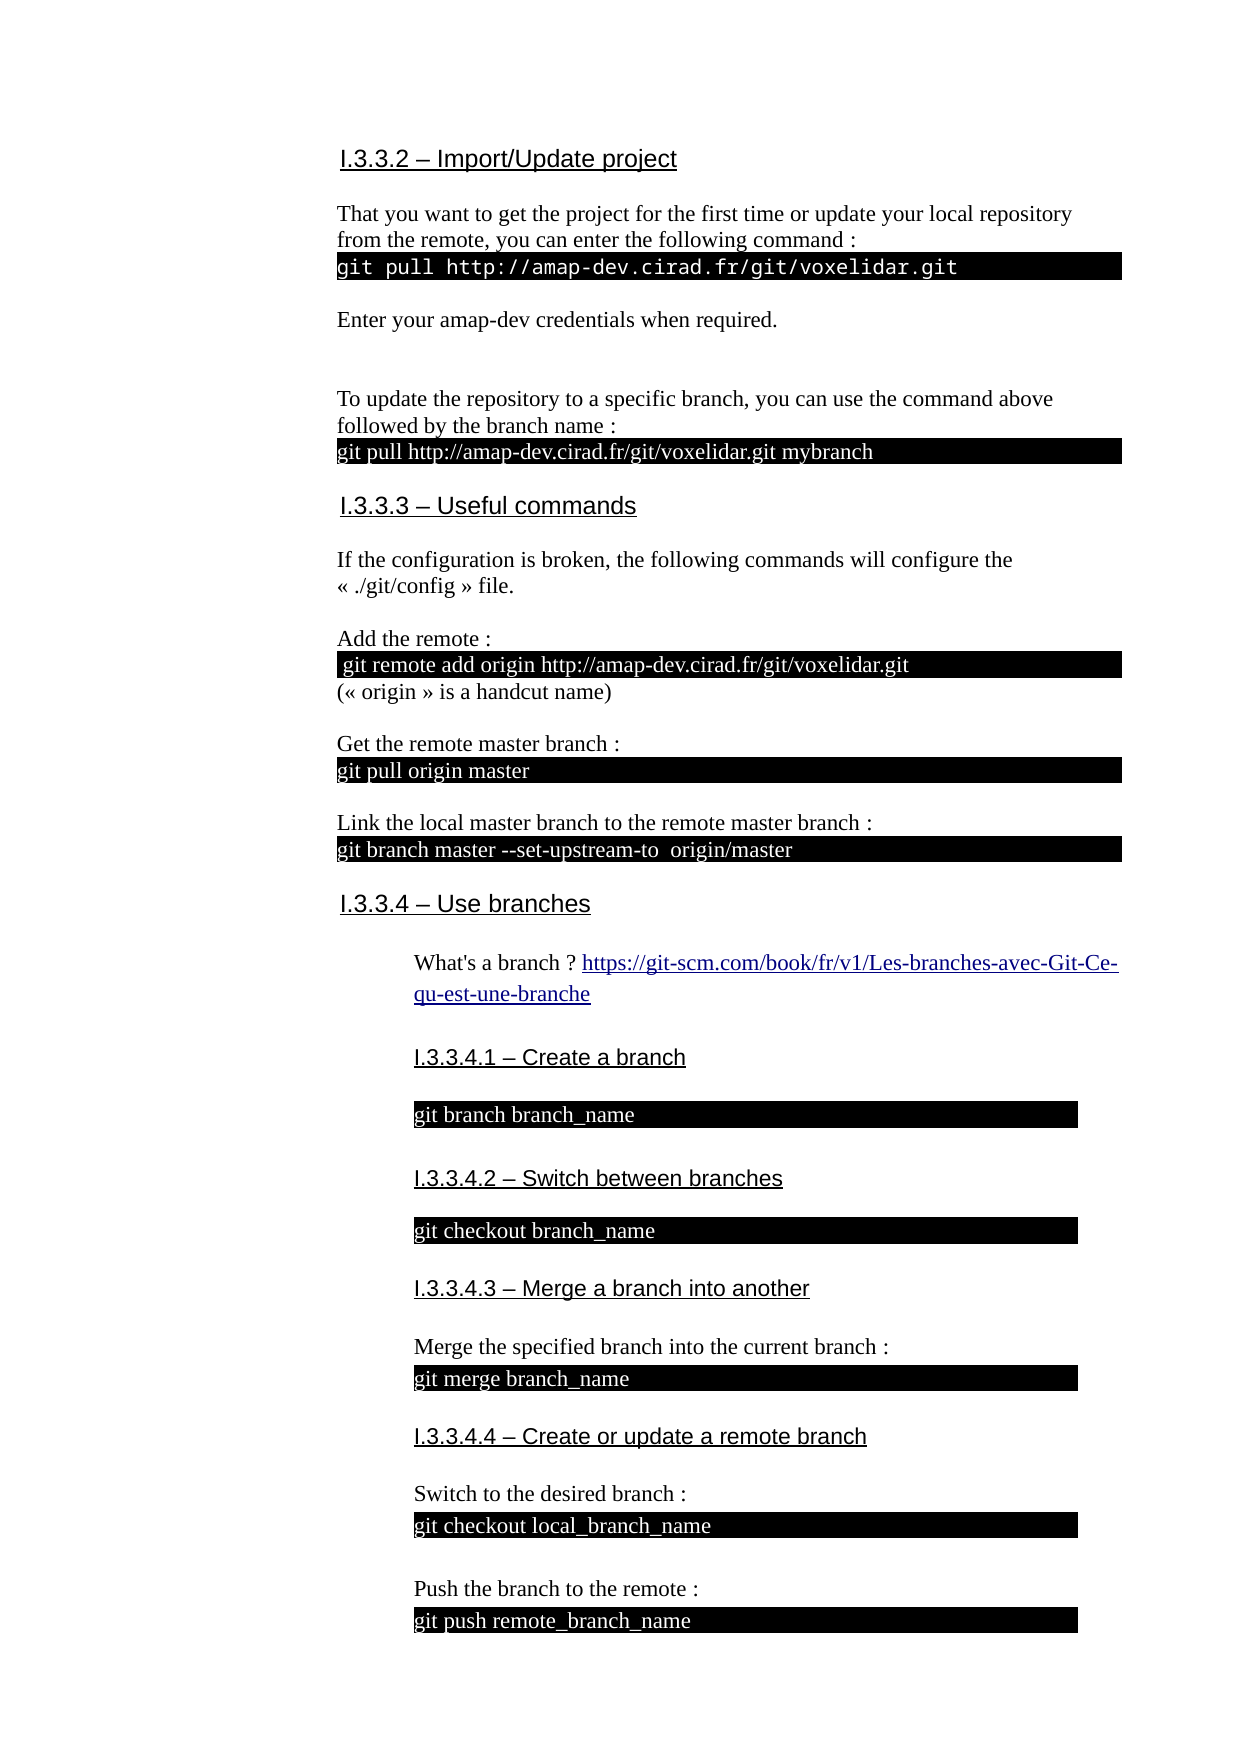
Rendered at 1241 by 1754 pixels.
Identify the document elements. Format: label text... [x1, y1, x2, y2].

text git merge branch_name [413, 1365, 1122, 1391]
text git branch master --set-upstream-to origin/master [337, 836, 1122, 862]
text I.3.3.3 – Useful commands [339, 491, 1122, 519]
text Enter your amap-dev credentials when required. [337, 306, 1122, 333]
text Switch to the desired branch : [413, 1481, 1122, 1507]
text git checkout branch_name [413, 1217, 1122, 1244]
text git pull http://amap-dev.cirad.fr/git/voxelidar.git mybranch [337, 438, 1122, 464]
text (« origin » is a handcut name) [337, 678, 1122, 704]
text To update the repository to a specific branch, you can use the command above followed by the branch name : [337, 385, 1122, 438]
text I.3.3.4.4 – Create or update a remote branch [413, 1423, 1122, 1449]
text Get the remote master branch : [337, 730, 1122, 757]
text If the configuration is broken, the following commands will configure the « ./git/config » file. [337, 546, 1122, 599]
text git checkout local_branch_name [413, 1512, 1122, 1538]
text I.3.3.4.3 – Merge a branch into another [413, 1275, 1122, 1302]
text I.3.3.2 – Import/Update project [339, 144, 1122, 173]
text What's a branch ? https://git-scm.com/book/fr/v1/Les-branches-avec-Git-Ce-qu-est-une-branche [413, 949, 1122, 1007]
text Push the branch to the remote : [413, 1575, 1122, 1602]
text Add the remote : [337, 625, 1122, 651]
text I.3.3.4 – Use branches [339, 888, 1122, 917]
text I.3.3.4.2 – Switch between branches [413, 1164, 1122, 1191]
text git branch branch_name [413, 1101, 1122, 1128]
text Merge the specified branch into the current branch : [413, 1333, 1122, 1359]
text git pull http://amap-dev.cirad.fr/git/voxelidar.git [337, 252, 1122, 280]
text git remote add origin http://amap-dev.cirad.fr/git/voxelidar.git [337, 651, 1122, 678]
text That you want to get the project for the first time or update your local repository from the remote, you can enter the following command : [337, 199, 1122, 252]
text git pull origin master [337, 757, 1122, 783]
text I.3.3.4.1 – Create a branch [413, 1043, 1122, 1070]
text Link the local master branch to the remote master branch : [337, 809, 1122, 836]
text git push remote_branch_name [413, 1607, 1122, 1633]
